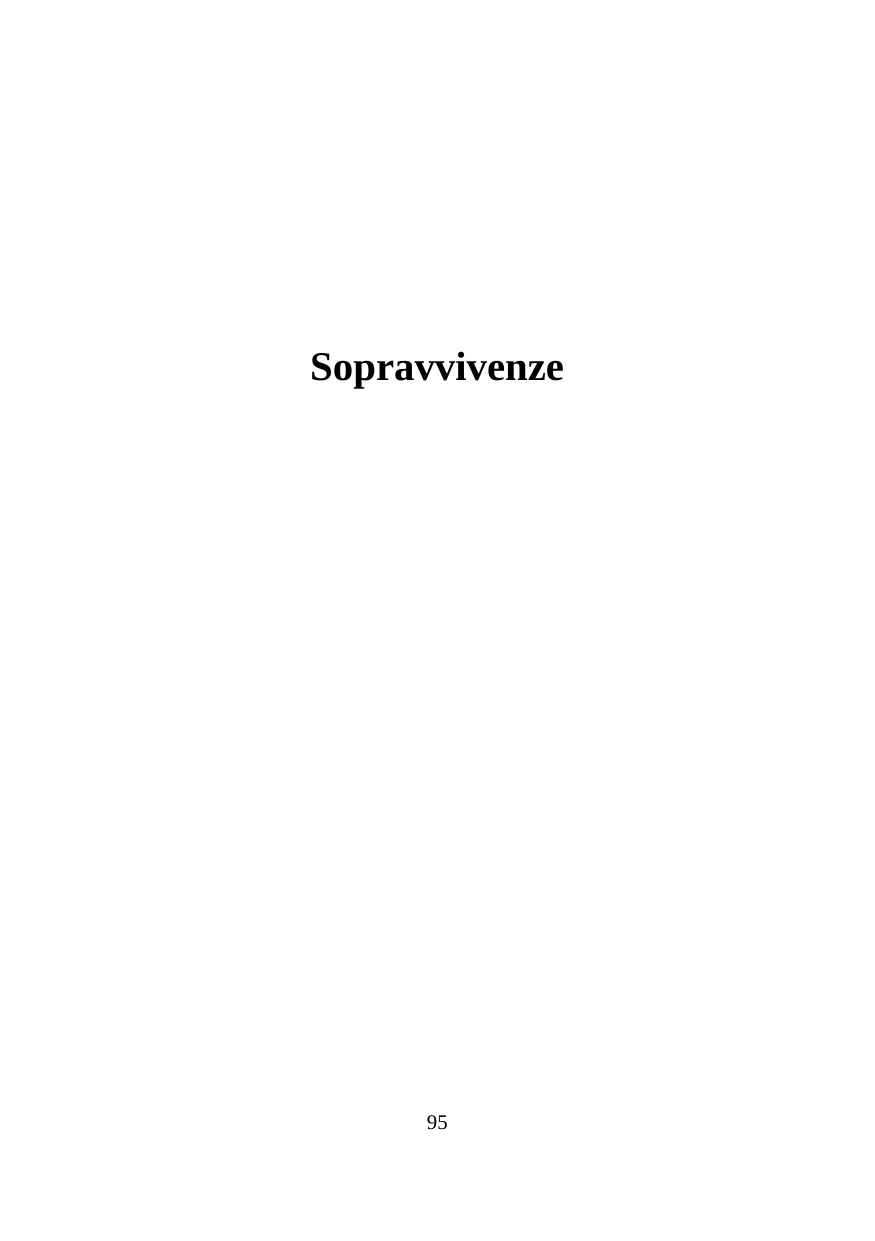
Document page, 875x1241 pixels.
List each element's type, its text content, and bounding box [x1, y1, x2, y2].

subtitle Sopravvivenze [106, 342, 768, 389]
